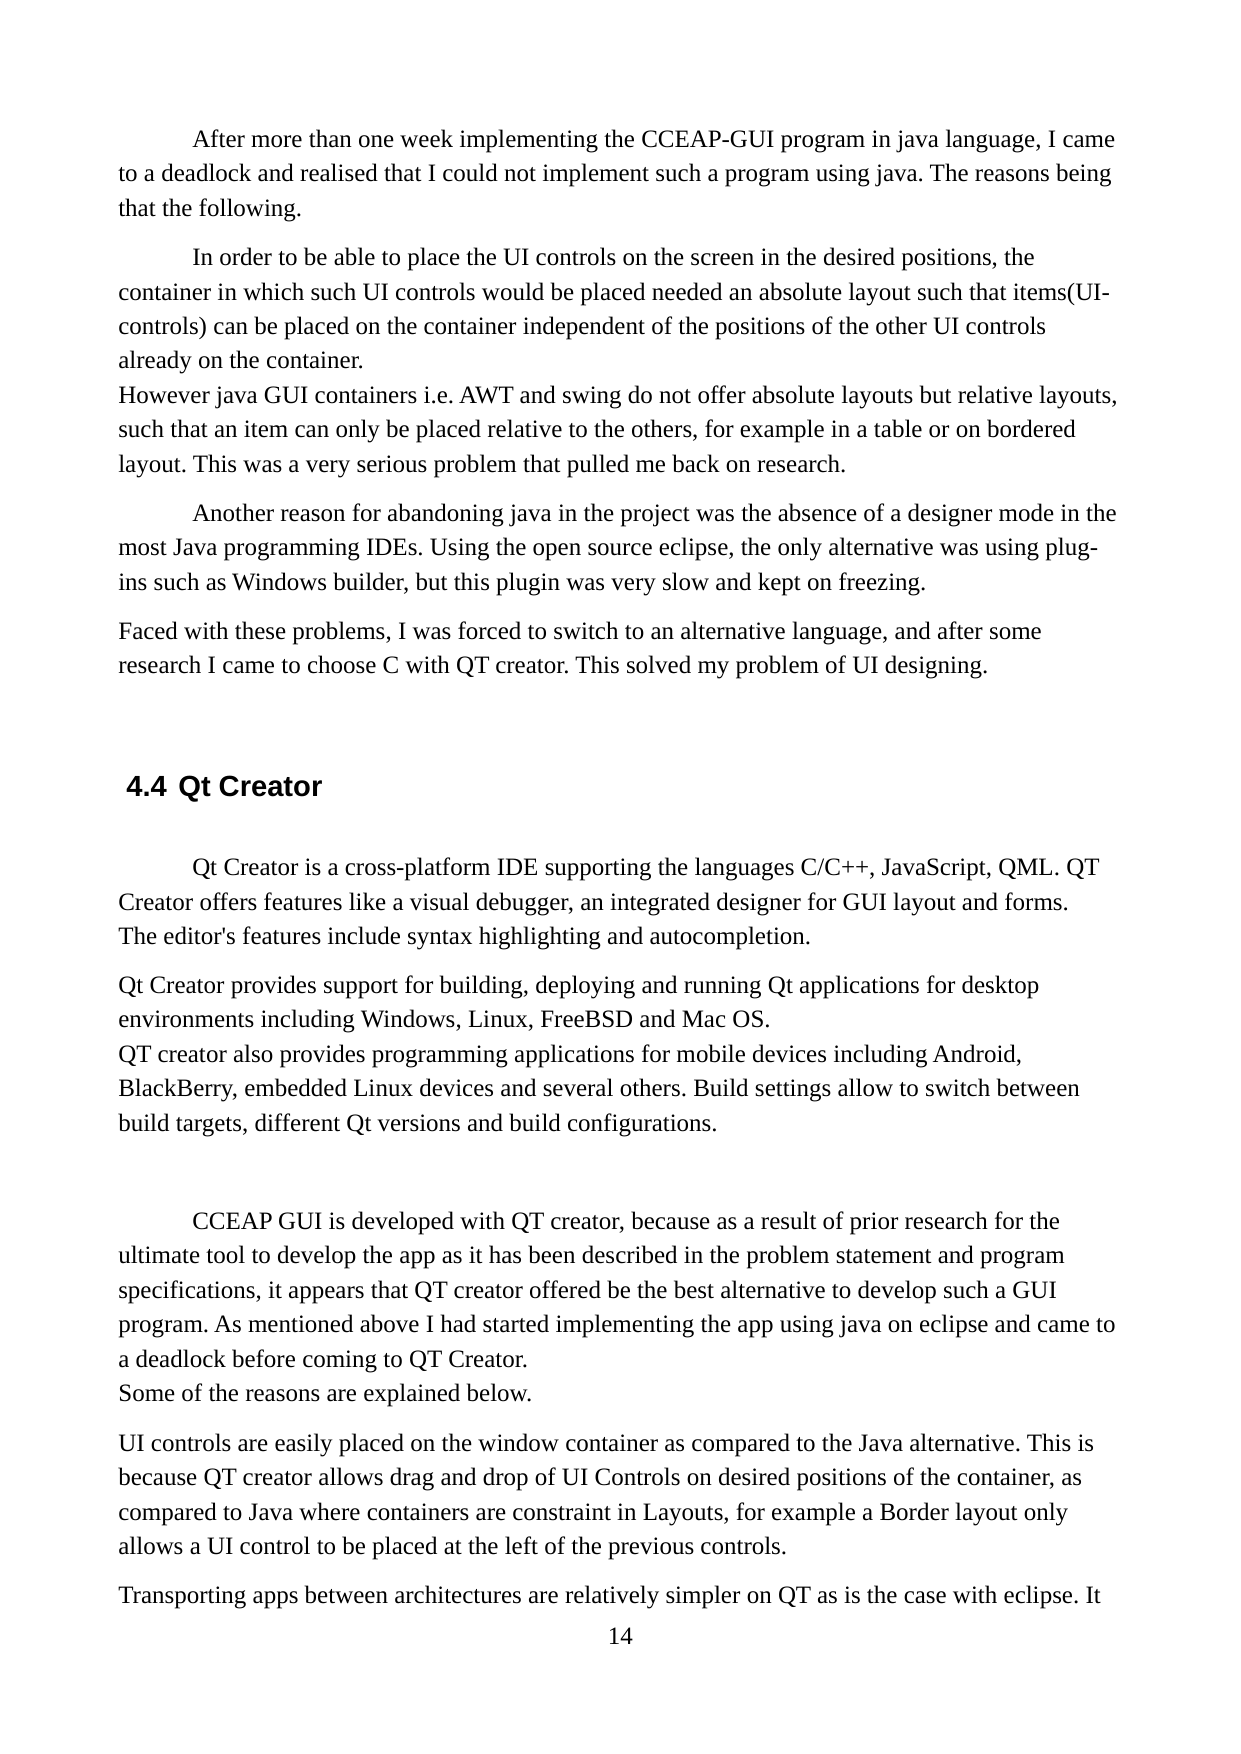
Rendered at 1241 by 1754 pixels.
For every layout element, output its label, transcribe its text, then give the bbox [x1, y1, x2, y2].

text Qt Creator is a cross-platform IDE supporting the languages C/C++, JavaScript, QML. QT Creator offers features like a visual debugger, an integrated designer for GUI layout and forms. The editor's features include syntax highlighting and autocompletion. [118, 852, 1122, 950]
text Faced with these problems, I was forced to switch to an alternative language, and after some research I came to choose C with QT creator. This solved my problem of UI designing. [118, 616, 1122, 679]
text UI controls are easily placed on the window container as compared to the Java alternative. This is because QT creator allows drag and drop of UI Controls on desired positions of the container, as compared to Java where containers are constraint in Layouts, for example a Border layout only allows a UI control to be placed at the left of the previous controls. [118, 1428, 1122, 1560]
text Transporting apps between architectures are relatively simpler on QT as is the case with eclipse. It [118, 1580, 1122, 1609]
text After more than one week implementing the CCEAP-GUI program in java language, I came to a deadlock and realised that I could not implement such a program using java. The reasons being that the following. [118, 124, 1122, 222]
subtitle Qt Creator [118, 769, 1122, 803]
text In order to be able to place the UI controls on the screen in the desired positions, the container in which such UI controls would be placed needed an absolute layout such that items(UI-controls) can be placed on the container independent of the positions of the other UI controls already on the container. However java GUI containers i.e. AWT and swing do not offer absolute layouts but relative layouts, such that an item can only be placed relative to the others, for example in a table or on bordered layout. This was a very serious problem that pulled me back on research. [118, 242, 1122, 478]
text Another reason for abandoning java in the project was the absence of a designer mode in the most Java programming IDEs. Using the open source eclipse, the only alternative was using plug- ins such as Windows builder, but this plugin was very slow and kept on freezing. [118, 498, 1122, 596]
text CCEAP GUI is developed with QT creator, because as a result of prior research for the ultimate tool to develop the app as it has been described in the problem statement and program specifications, it appears that QT creator offered be the best alternative to develop such a GUI program. As mentioned above I had started implementing the app using java on eclipse and came to a deadlock before coming to QT Creator. Some of the reasons are explained below. [118, 1206, 1122, 1407]
text Qt Creator provides support for building, deploying and running Qt applications for desktop environments including Windows, Linux, FreeBSD and Mac OS. QT creator also provides programming applications for mobile devices including Android, BlackBerry, embedded Linux devices and several others. Build settings allow to switch between build targets, different Qt versions and build configurations. [118, 970, 1122, 1137]
